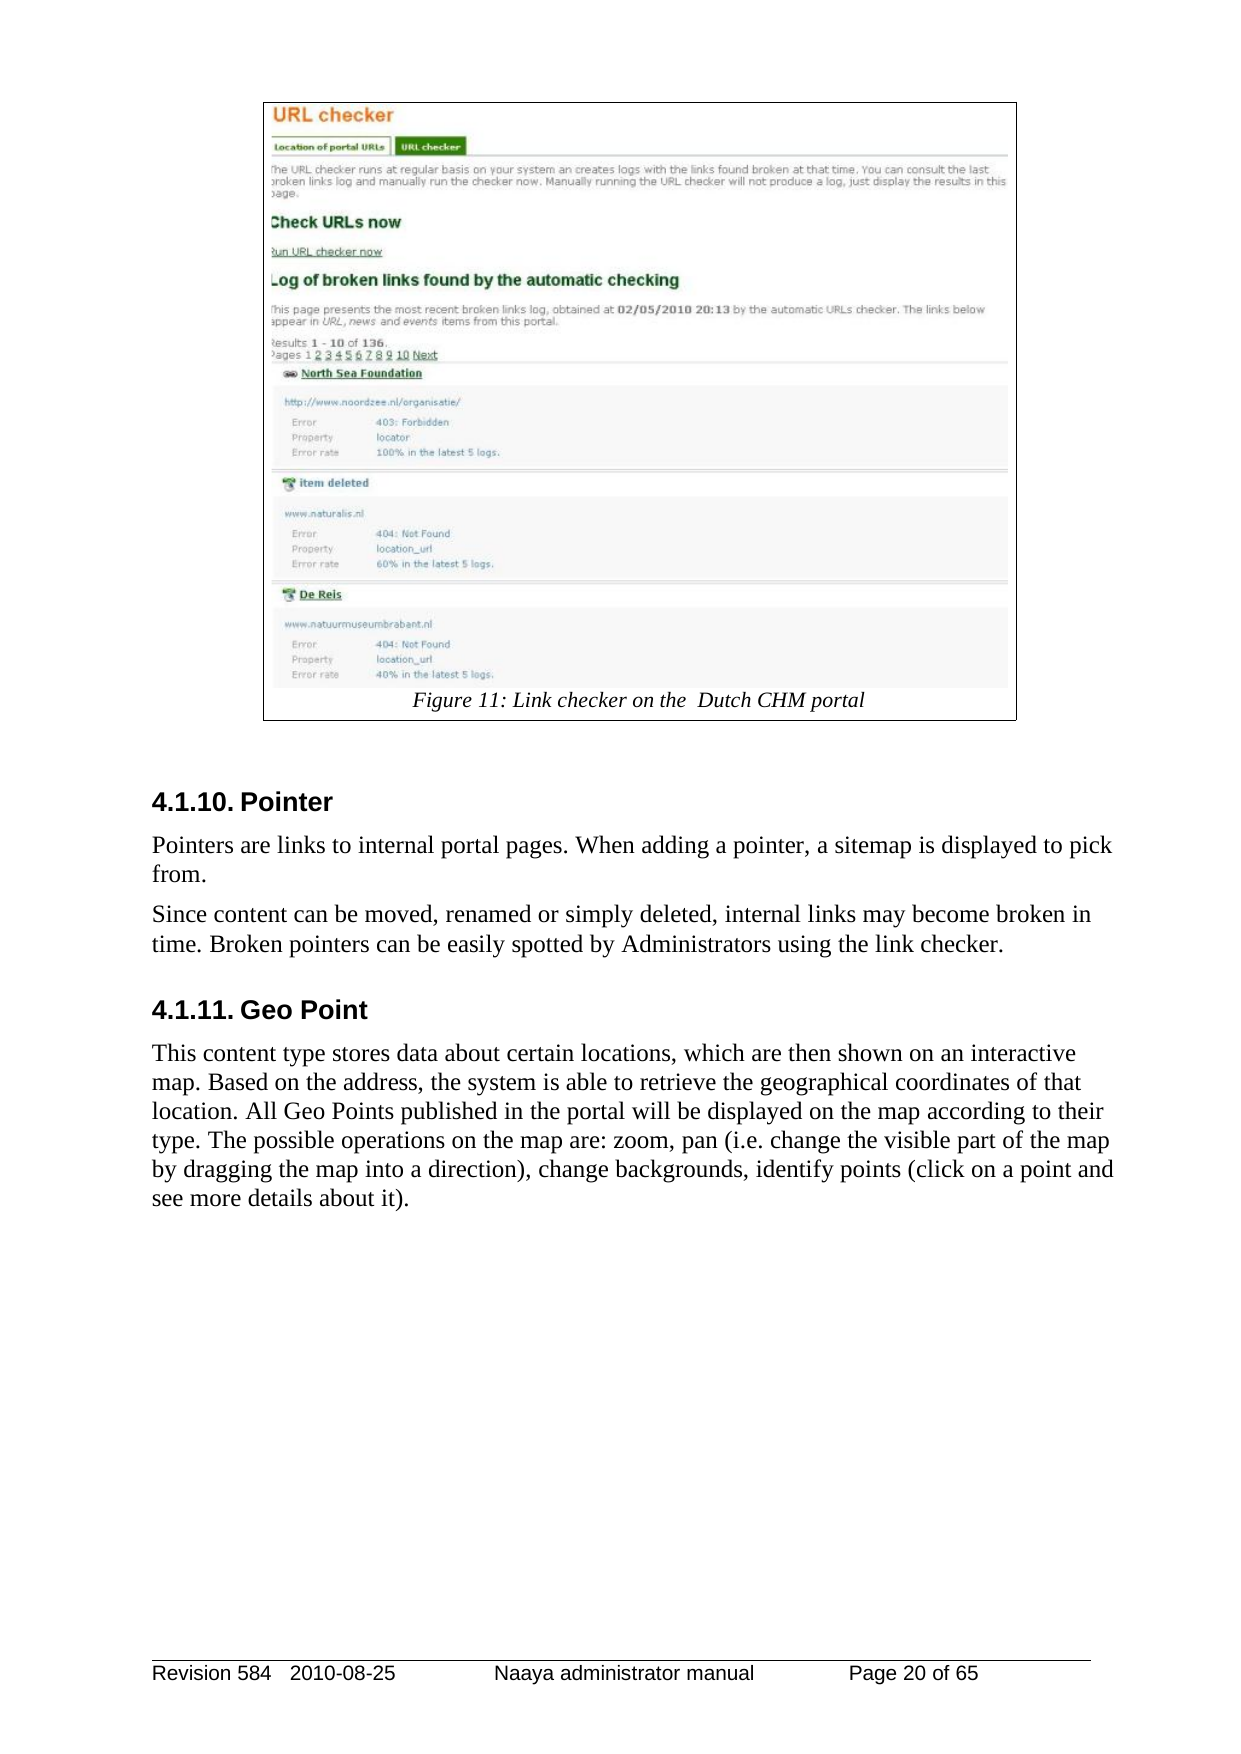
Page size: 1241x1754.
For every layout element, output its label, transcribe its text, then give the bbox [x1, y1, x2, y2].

text Pointers are links to internal portal pages. When adding a pointer, a sitemap is displayed to pick from. [152, 829, 1128, 888]
subtitle Geo Point [152, 994, 1128, 1025]
text This content type stores data about certain locations, which are then shown on an interactive map. Based on the address, the system is able to retrieve the geographical coordinates of that location. All Geo Points published in the portal will be displayed on the map according to their type. The possible operations on the map are: zoom, pan (i.e. change the visible part of the map by dragging the map into a direction), change backgrounds, identify points (click on a point and see more details about it). [152, 1038, 1128, 1212]
picture [271, 104, 1008, 688]
text Since content can be moved, renamed or simply deleted, internal links may become broken in time. Broken pointers can be easily spotted by Administrators using the link checker. [152, 899, 1128, 957]
text Figure 11: Link checker on the Dutch CHM portal [266, 688, 1013, 713]
subtitle Pointer [152, 786, 1128, 817]
